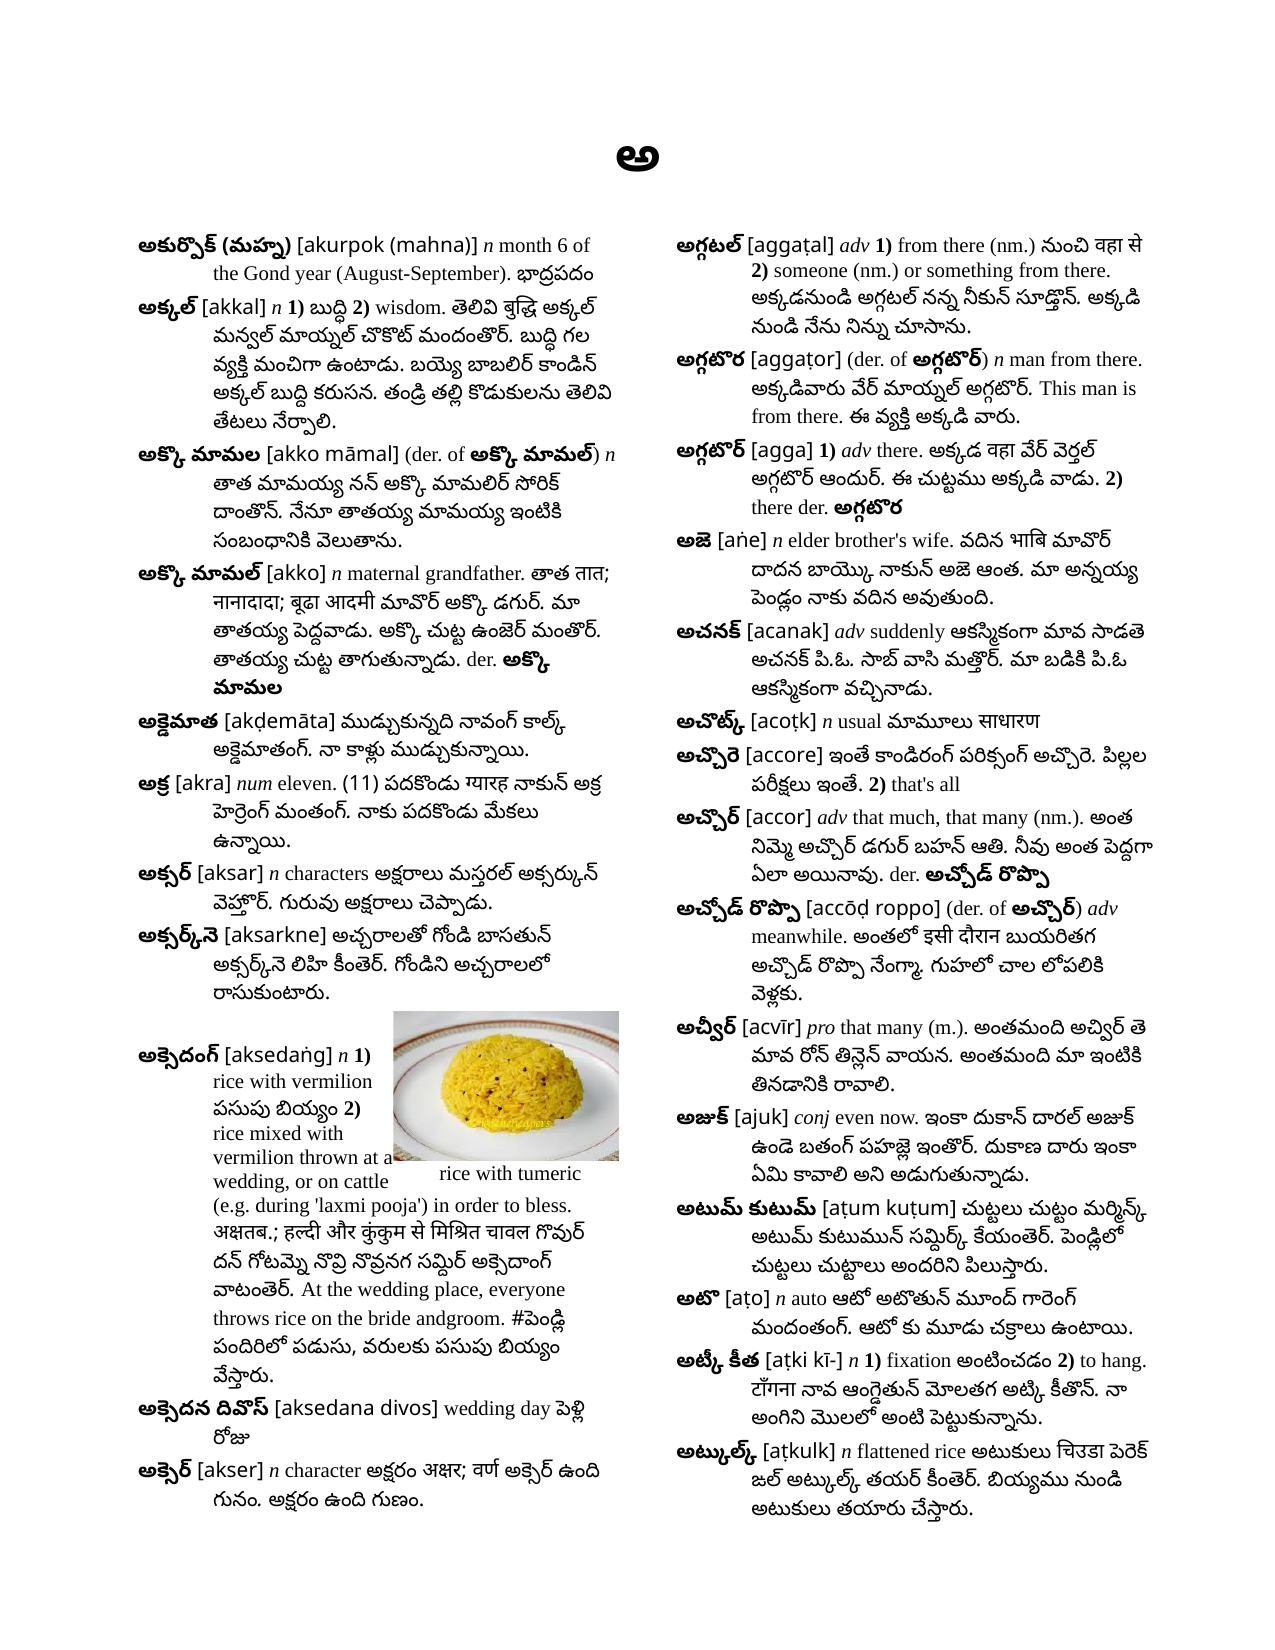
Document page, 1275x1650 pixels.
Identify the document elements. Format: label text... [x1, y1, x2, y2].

text rice with tumeric [403, 1161, 618, 1189]
text అచ్చోడ్ రొప్పొ [accōḍ roppo] (der. of అచ్చొర్) adv meanwhile. అంతలో इसी दौरान బుయరితగ అచ్చొడ్ రొప్పొ నేంగ్మా. గుహలో చాల లోపలికి వెళ్లకు. [657, 890, 1156, 1009]
text అఙె [aṅe] n elder brother's wife. వదిన भाबि మావొర్ దాదన బాయ్కొ నాకున్ అఙె ఆంత. మా అన్నయ్య పెండ్లం నాకు వదిన అవుతుంది. [657, 522, 1156, 613]
text అట్కీ కీత [aṭki kī-] n 1) fixation అంటించడం 2) to hang. टाँगना నావ ఆంగ్డెతున్ మోలతగ అట్కి కీతొన్. నా అంగిని మొలలో అంటి పెట్టుకున్నాను. [657, 1342, 1156, 1433]
text అజుక్ [ajuk] conj even now. ఇంకా దుకాన్ దారల్ అజుక్ ఉండె బతంగ్ పహజ్లె ఇంతొర్. దుకాణ దారు ఇంకా ఏమి కావాలి అని అడుగుతున్నాడు. [657, 1099, 1156, 1190]
text అక్సర్క్‌నె [aksarkne] అచ్చరాలతో గోండి బాసతున్ అక్సర్క్‌నె లిహి కీంతెర్. గోండిని అచ్చరాలలో రాసుకుంటారు. [119, 917, 618, 1011]
text అక్ర [akra] num eleven. (11) పదకొండు ग्यारह నాకున్ అక్ర హెర్రెంగ్ మంతంగ్. నాకు పదకొండు మేకలు ఉన్నాయి. [119, 765, 618, 855]
text అక్సర్ [aksar] n characters అక్షరాలు మస్తరల్ అక్సర్కున్ వెహ్తొర్. గురువు అక్షరాలు చెప్పాడు. [119, 855, 618, 917]
text అక్కల్ [akkal] n 1) బుద్ధి 2) wisdom. తెలివి बुद्धि అక్కల్ మన్వల్ మాయ్నల్ చొకొట్ మందంతొర్. బుద్ధి గల వ్యక్తి మంచిగా ఉంటాడు. బయ్యె బాబలిర్ కాండిన్ అక్కల్ బుద్ది కరుసన. తండ్రి తల్లి కొడుకులను తెలివి తేటలు నేర్పాలి. [119, 289, 618, 436]
text అచ్చొర్ [accor] adv that much, that many (nm.). అంత నిమ్మె అచ్చొర్ డగుర్ బహన్ ఆతి. నీవు అంత పెద్దగా ఏలా అయినావు. der. అచ్చోడ్ రొప్పొ [657, 799, 1156, 890]
text అక్సెదంగ్ [aksedaṅg] n 1) rice with vermilion పసుపు బియ్యం 2) rice mixed with vermilion thrown at a wedding, or on cattle (e.g. during 'laxmi pooja') in order to bless. अक्षतब.; हल्दी और कुंकुम से मिश्रित चावल గొవుర్ దన్ గోటమ్నె నొవ్రి నొవ్రనగ సమ్దిర్ అక్సెదాంగ్ వాటంతెర్. At the wedding place, everyone throws rice on the bride andgroom. #పెండ్లి పందిరిలో పడుసు, వరులకు పసుపు బియ్యం వేస్తారు. [119, 1037, 618, 1390]
text అట్కుల్క్ [aṭkulk] n flattened rice అటుకులు चिउडा పెరెక్ ఙల్ అట్కుల్క్ తయర్ కీంతెర్. బియ్యము నుండి అటుకులు తయారు చేస్తారు. [657, 1433, 1156, 1526]
text అక్కొ మామల [akko māmal] (der. of అక్కొ మామల్) n తాత మామయ్య నన్ అక్కొ మామలిర్ సోరిక్ దాంతొన్. నేనూ తాతయ్య మామయ్య ఇంటికి సంబంధానికి వెలుతాను. [119, 436, 618, 555]
text అక్సెర్ [akser] n character అక్షరం अक्षर; वर्ण అక్సెర్ ఉంది గునం. అక్షరం ఉంది గుణం. [119, 1452, 618, 1516]
text అచ్వీర్ [acvīr] pro that many (m.). అంతమంది అచ్విర్ తె మావ రోన్ తిన్లెన్ వాయన. అంతమంది మా ఇంటికి తినడానికి రావాలి. [657, 1009, 1156, 1099]
text అచనక్ [acanak] adv suddenly ఆకస్మికంగా మావ సాడతె అచనక్ పి.ఓ. సాబ్ వాసి మత్తొర్. మా బడికి పి.ఓ ఆకస్మికంగా వచ్చినాడు. [657, 613, 1156, 703]
text అ [118, 118, 1157, 186]
text అక్కొ మామల్ [akko] n maternal grandfather. తాత तात; नानादादा; बूढा आदमी మావొర్ అక్కొ డగుర్. మా తాతయ్య పెద్దవాడు. అక్కొ చుట్ట ఉంజెర్ మంతొర్. తాతయ్య చుట్ట తాగుతున్నాడు. der. అక్కొ మామల [119, 555, 618, 703]
text అచ్చొరె [accore] ఇంతే కాండిరంగ్ పరిక్సంగ్ అచ్చొరె. పిల్లల పరీక్షలు ఇంతే. 2) that's all [657, 737, 1156, 799]
text అటుమ్ కుటుమ్ [aṭum kuṭum] చుట్టలు చుట్టం మర్మిన్క్ అటుమ్ కుటుమున్ సమ్దిర్క్ కేయంతెర్. పెండ్లిలో చుట్టలు చుట్టాలు అందరిని పిలుస్తారు. [657, 1190, 1156, 1280]
text అగ్గటొర [aggaṭor] (der. of అగ్గటొర్) n man from there. అక్కడివారు వేర్ మాయ్నల్ అగ్గటొర్. This man is from there. ఈ వ్యక్తి అక్కడి వారు. [657, 341, 1156, 432]
text అచొట్క్ [acoṭk] n usual మామూలు साधारण [657, 703, 1156, 737]
picture [393, 1011, 619, 1161]
text అగ్గటల్ [aggaṭal] adv 1) from there (nm.) నుంచి वहा से 2) someone (nm.) or something from there. అక్కడనుండి అగ్గటల్ నన్న నీకున్ సూడ్తొన్. అక్కడి నుండి నేను నిన్ను చూసాను. [657, 228, 1156, 341]
text అక్డెమాత [akḍemāta] ముడ్చుకున్నది నావంగ్ కాల్క్ అక్డెమాతంగ్. నా కాళ్లు ముడ్చుకున్నాయి. [119, 703, 618, 765]
text అక్సెదన దివొస్ [aksedana divos] wedding day పెళ్లి రోజు [119, 1390, 618, 1452]
text అకుర్పొక్ (మహ్న) [akurpok (mahna)] n month 6 of the Gond year (August-September). భాద్రపదం [119, 228, 618, 289]
text అగ్గటొర్ [agga] 1) adv there. అక్కడ वहा వేర్ వెర్తల్ అగ్గటొర్ ఆందుర్. ఈ చుట్టము అక్కడి వాడు. 2) there der. అగ్గటొర [657, 432, 1156, 522]
text అటొ [aṭo] n auto ఆటో అటొతున్ మూంద్ గారెంగ్ మందంతంగ్. ఆటో కు మూడు చక్రాలు ఉంటాయి. [657, 1280, 1156, 1342]
